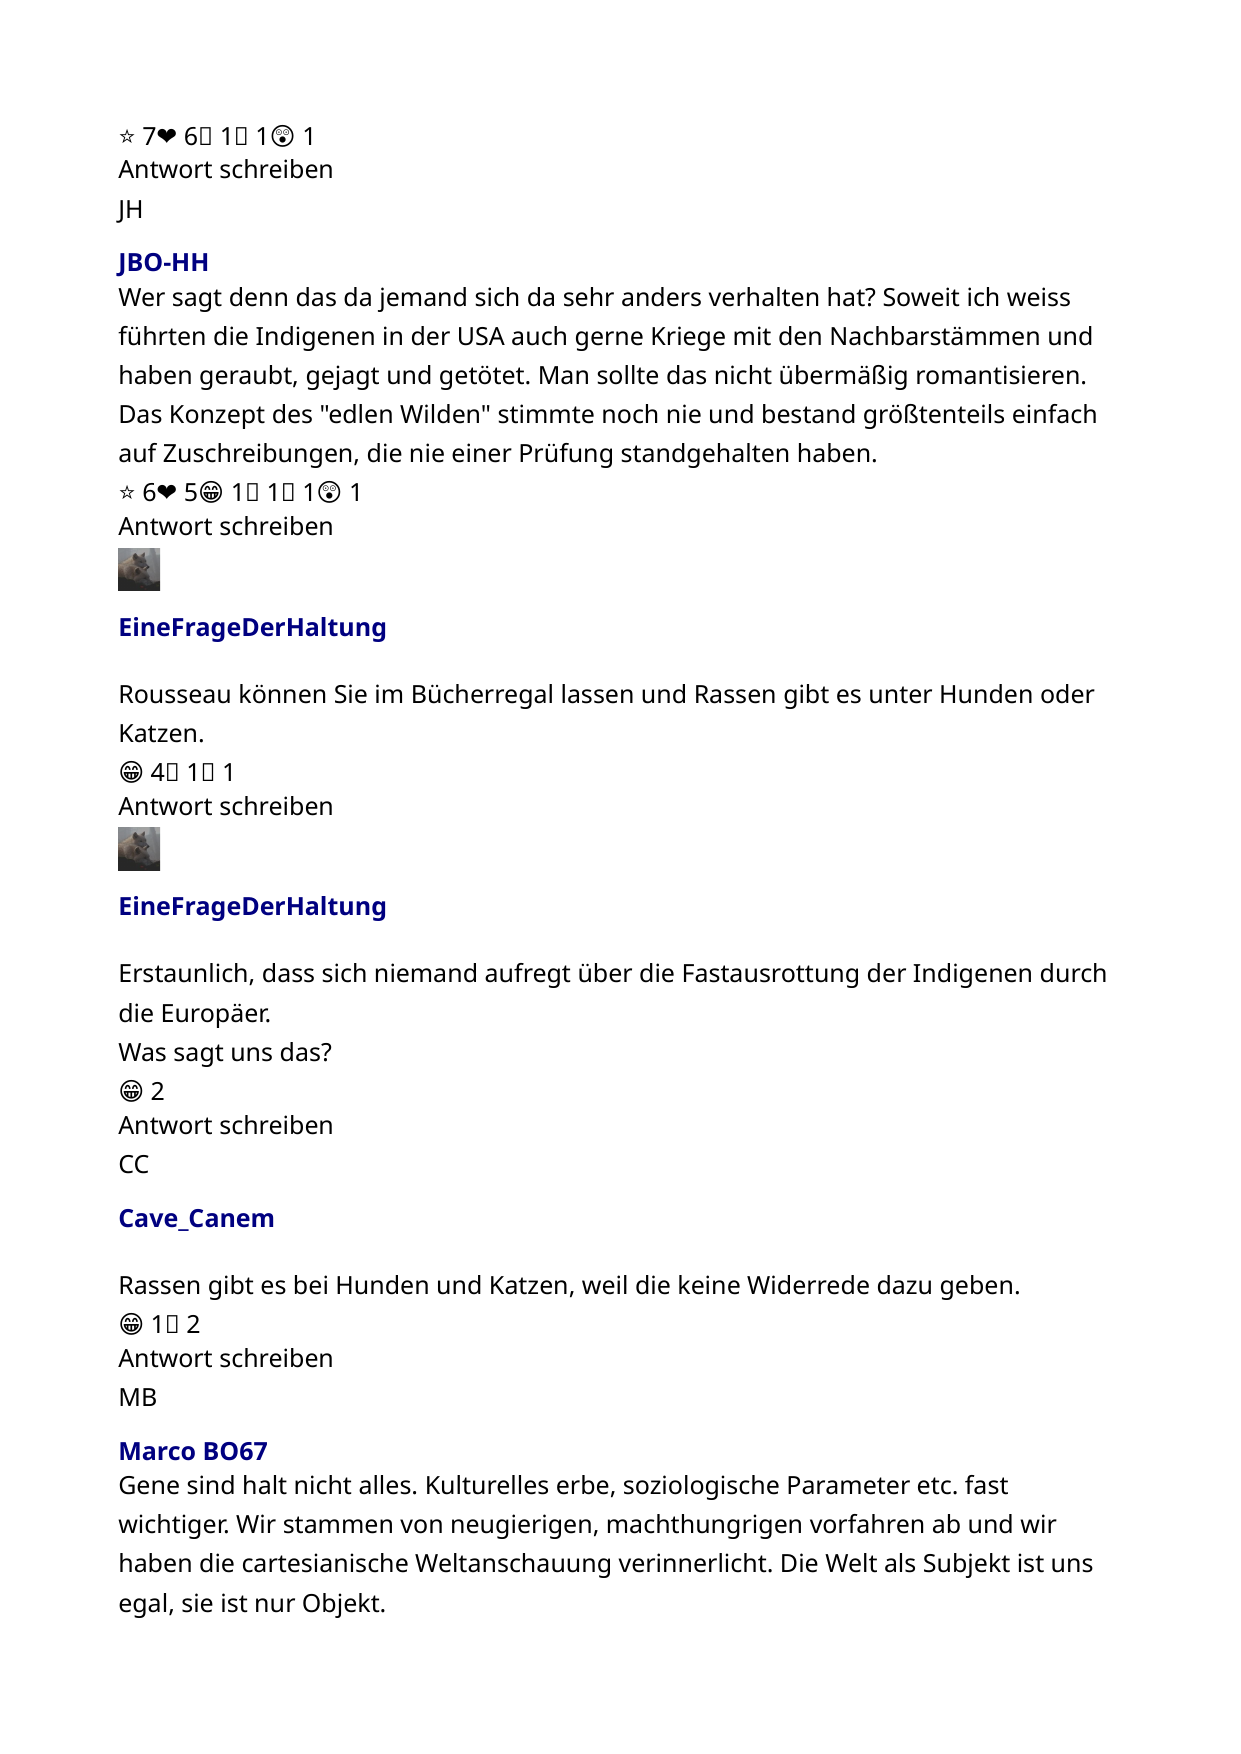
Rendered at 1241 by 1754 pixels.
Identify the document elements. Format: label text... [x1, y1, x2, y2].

subtitle Marco BO67 [118, 1434, 1122, 1468]
text Was sagt uns das? [118, 1034, 1122, 1068]
text ⭐️ 7❤️ 6🙁 1🤨 1😲 1 [118, 118, 1122, 152]
text 😁 4🙁 1🤨 1 [118, 755, 1122, 789]
text Das Konzept des "edlen Wilden" stimmte noch nie und bestand größtenteils einfach auf Zuschreibungen, die nie einer Prüfung standgehalten haben. [118, 397, 1122, 470]
text MB [118, 1380, 1122, 1414]
text CC [118, 1147, 1122, 1181]
text Antwort schreiben [118, 1341, 1122, 1375]
text Antwort schreiben [118, 509, 1122, 543]
subtitle EineFrageDerHaltung [118, 609, 1122, 643]
subtitle Cave_Canem [118, 1201, 1122, 1234]
text Antwort schreiben [118, 152, 1122, 186]
text ⭐️ 6❤️ 5😁 1🙁 1🤨 1😲 1 [118, 475, 1122, 509]
text Rassen gibt es bei Hunden und Katzen, weil die keine Widerrede dazu geben. [118, 1268, 1122, 1302]
text 😁 1🤨 2 [118, 1307, 1122, 1341]
picture [118, 548, 161, 591]
text Wer sagt denn das da jemand sich da sehr anders verhalten hat? Soweit ich weiss führten die Indigenen in der USA auch gerne Kriege mit den Nachbarstämmen und haben geraubt, gejagt und getötet. Man sollte das nicht übermäßig romantisieren. [118, 279, 1122, 392]
subtitle JBO-HH [118, 245, 1122, 279]
text Erstaunlich, dass sich niemand aufregt über die Fastausrottung der Indigenen durch die Europäer. [118, 956, 1122, 1029]
text JH [118, 191, 1122, 225]
text Rousseau können Sie im Bücherregal lassen und Rassen gibt es unter Hunden oder Katzen. [118, 676, 1122, 749]
text Antwort schreiben [118, 1108, 1122, 1142]
text 😁 2 [118, 1073, 1122, 1108]
subtitle EineFrageDerHaltung [118, 889, 1122, 923]
picture [118, 827, 161, 871]
text Antwort schreiben [118, 789, 1122, 823]
text Gene sind halt nicht alles. Kulturelles erbe, soziologische Parameter etc. fast wichtiger. Wir stammen von neugierigen, machthungrigen vorfahren ab und wir haben die cartesianische Weltanschauung verinnerlicht. Die Welt als Subjekt ist uns egal, sie ist nur Objekt. [118, 1468, 1122, 1619]
